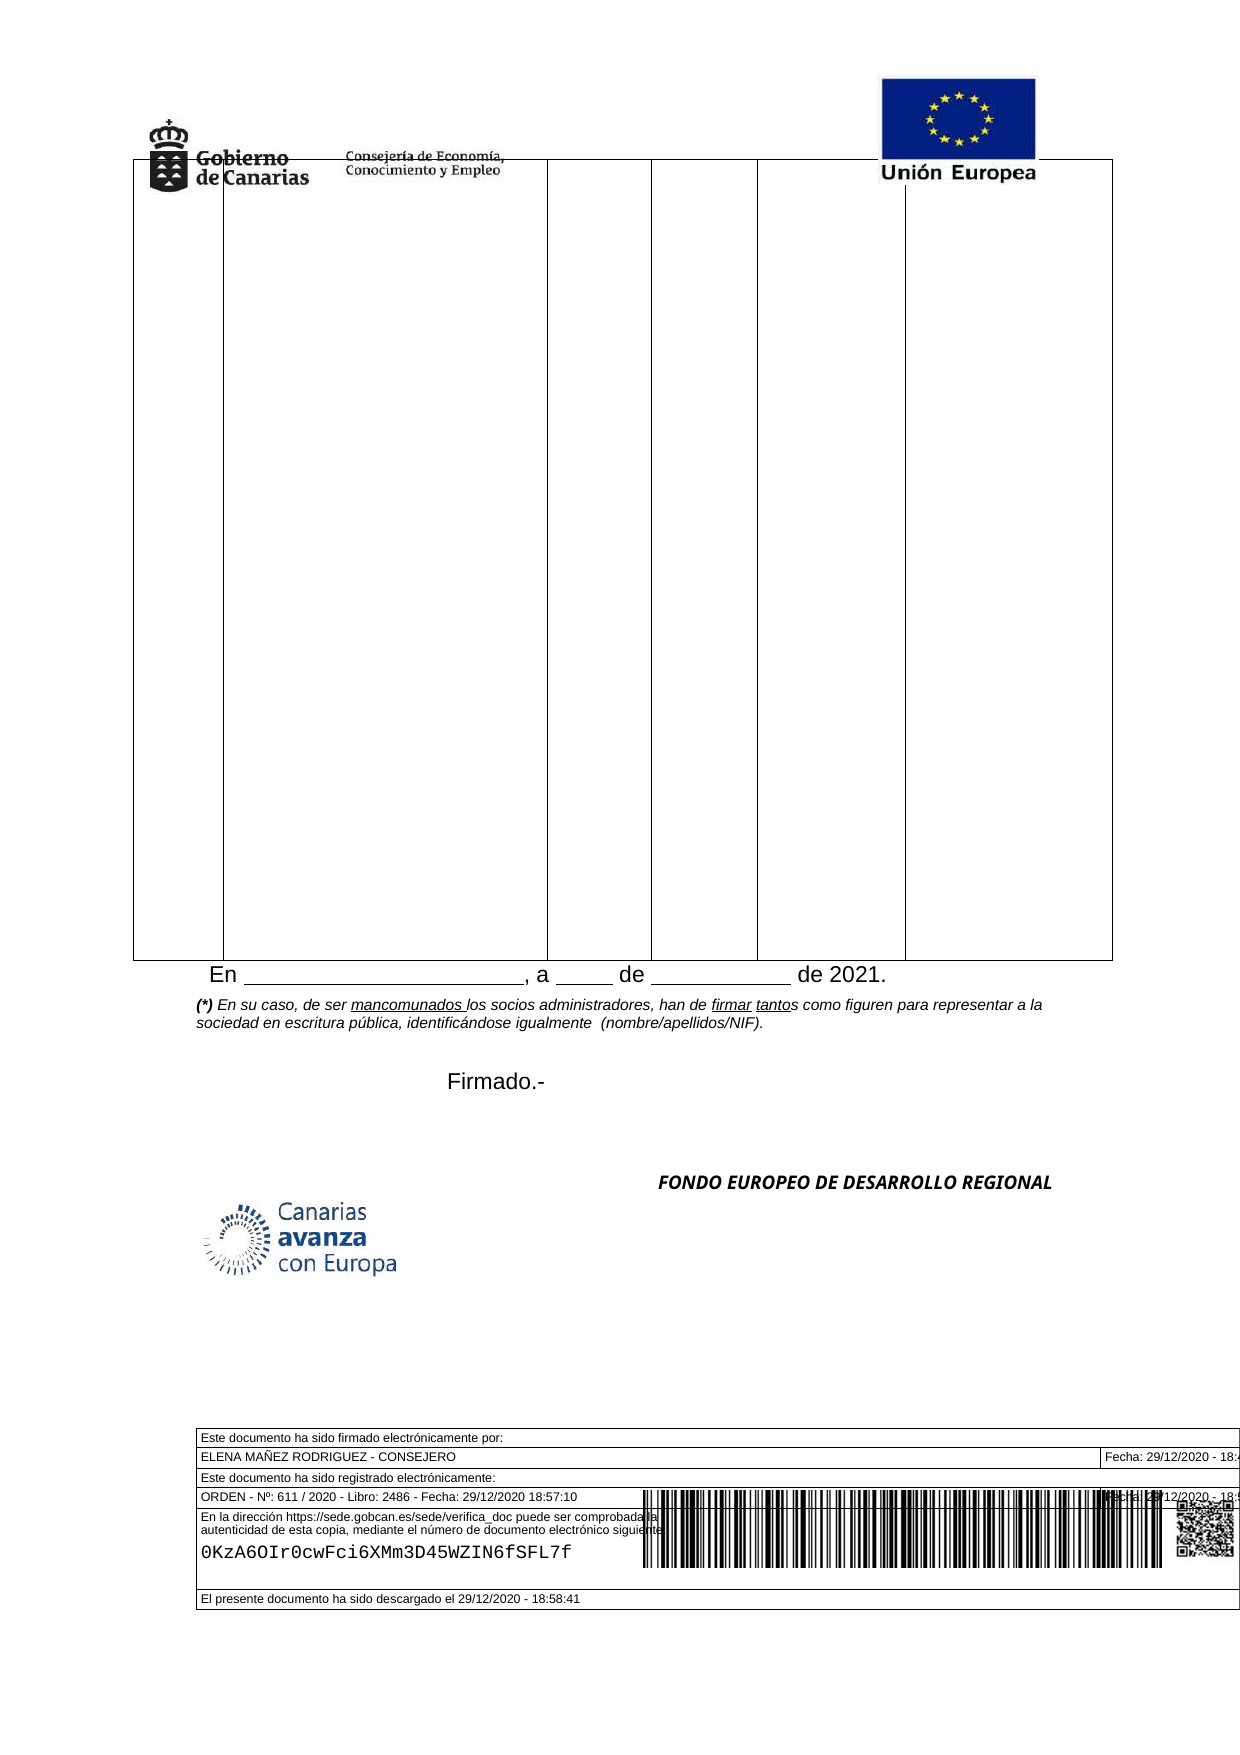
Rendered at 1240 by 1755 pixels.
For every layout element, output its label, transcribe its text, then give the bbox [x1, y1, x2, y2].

table_cell [652, 160, 757, 960]
text Firmado.- [447, 1068, 1055, 1094]
table_cell [134, 272, 223, 960]
text En , a de de 2021. [196, 961, 1055, 988]
table_cell [758, 160, 905, 960]
table_cell [906, 160, 1112, 960]
table_cell [224, 272, 547, 960]
text FONDO EUROPEO DE DESARROLLO REGIONAL [193, 1169, 1055, 1288]
text (*) En su caso, de ser mancomunados los socios administradores, han de firmar tantos como figuren para representar a la sociedad en escritura pública, identificándose igualmente (nombre/apellidos/NIF). [196, 996, 1054, 1032]
table_cell [548, 272, 651, 960]
